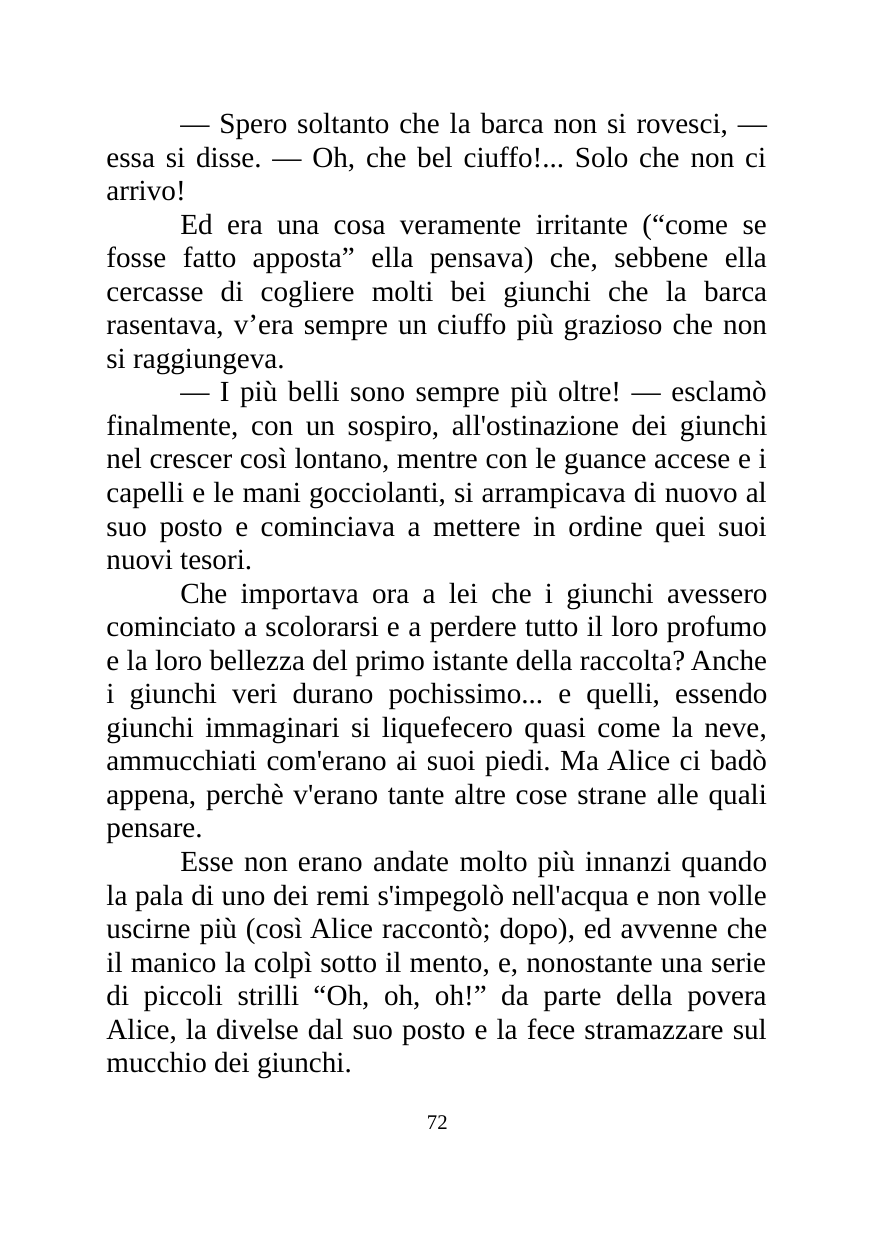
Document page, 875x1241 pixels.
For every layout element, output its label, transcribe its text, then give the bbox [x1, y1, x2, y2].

text Che importava ora a lei che i giunchi avessero cominciato a scolorarsi e a perdere tutto il loro profumo e la loro bellezza del primo istante della raccolta? Anche i giunchi veri durano pochissimo... e quelli, essendo giunchi immaginari si liquefecero quasi come la neve, ammucchiati com'erano ai suoi piedi. Ma Alice ci badò appena, perchè v'erano tante altre cose strane alle quali pensare. [106, 576, 768, 844]
text — Spero soltanto che la barca non si rovesci, — essa si disse. — Oh, che bel ciuffo!... Solo che non ci arrivo! [106, 106, 768, 207]
text Ed era una cosa veramente irritante (“come se fosse fatto apposta” ella pensava) che, sebbene ella cercasse di cogliere molti bei giunchi che la barca rasentava, v’era sempre un ciuffo più grazioso che non si raggiungeva. [106, 207, 768, 374]
text Esse non erano andate molto più innanzi quando la pala di uno dei remi s'impegolò nell'acqua e non volle uscirne più (così Alice raccontò; dopo), ed avvenne che il manico la colpì sotto il mento, e, nonostante una serie di piccoli strilli “Oh, oh, oh!” da parte della povera Alice, la divelse dal suo posto e la fece stramazzare sul mucchio dei giunchi. [106, 844, 768, 1079]
text — I più belli sono sempre più oltre! — esclamò finalmente, con un sospiro, all'ostinazione dei giunchi nel crescer così lontano, mentre con le guance accese e i capelli e le mani gocciolanti, si arrampicava di nuovo al suo posto e cominciava a mettere in ordine quei suoi nuovi tesori. [106, 374, 768, 576]
